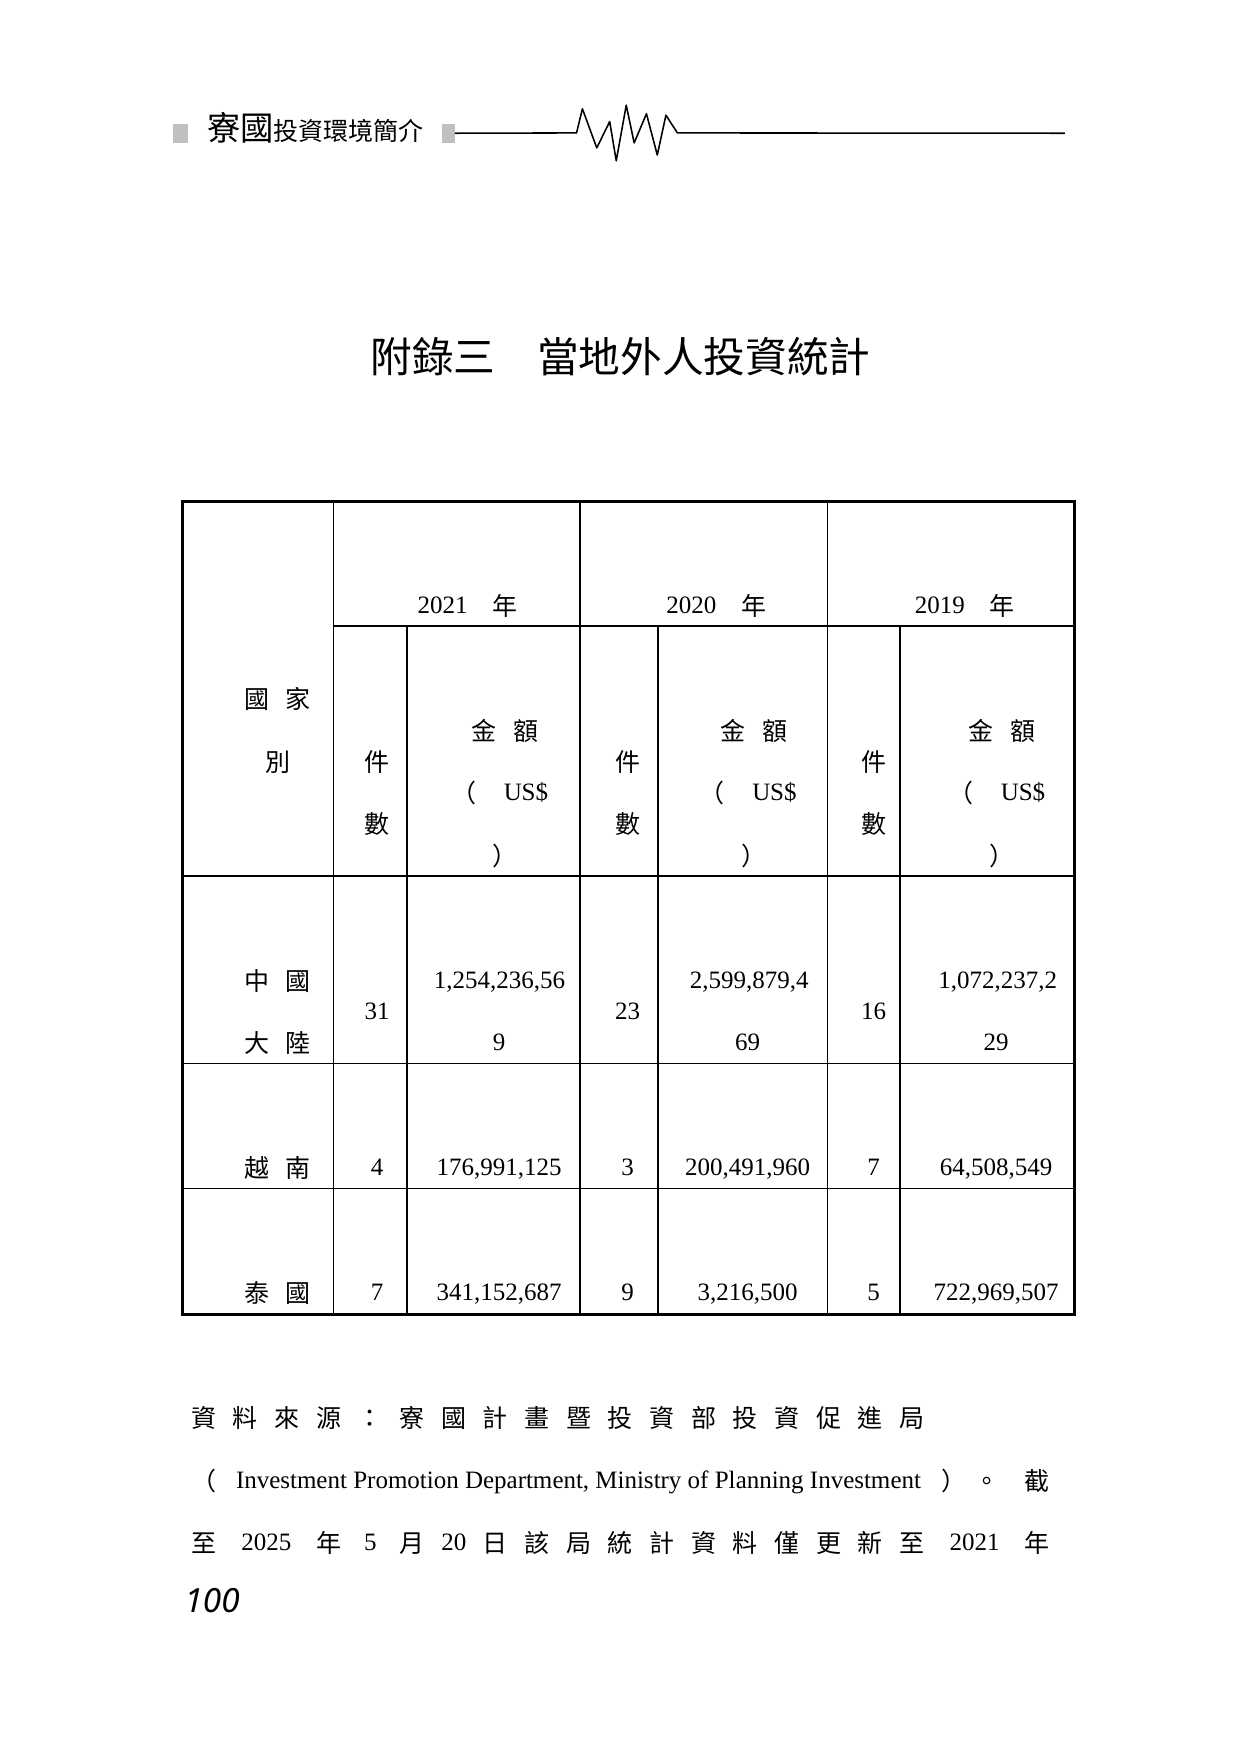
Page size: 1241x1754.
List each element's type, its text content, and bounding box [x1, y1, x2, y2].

table_header 2020年 [581, 503, 827, 625]
table_cell 341,152,687 [408, 1189, 579, 1313]
table_cell 泰國 [184, 1189, 333, 1313]
text 附錄三 當地外人投資統計 [183, 313, 1058, 375]
table_cell 31 [334, 877, 406, 1063]
table_cell 23 [581, 877, 657, 1063]
table_cell 越南 [184, 1064, 333, 1188]
table_cell 64,508,549 [901, 1064, 1073, 1188]
table_cell 金額（US$） [408, 627, 579, 875]
table_cell 176,991,125 [408, 1064, 579, 1188]
table_cell 1,072,237,229 [901, 877, 1073, 1063]
table_cell 金額（US$） [659, 627, 827, 875]
table_cell 中國大陸 [184, 877, 333, 1063]
table_cell 金額（US$） [901, 627, 1073, 875]
table_cell 9 [581, 1189, 657, 1313]
table_cell 4 [334, 1064, 406, 1188]
table_cell 200,491,960 [659, 1064, 827, 1188]
table_cell 1,254,236,569 [408, 877, 579, 1063]
text 資料來源：寮國計畫暨投資部投資促進局（Investment Promotion Department, Ministry of Planning Investment）。截至2025年5月20日該局統計資料僅更新至2021年 [183, 1375, 1058, 1563]
table_cell 3,216,500 [659, 1189, 827, 1313]
table_cell 件數 [581, 627, 657, 875]
table_cell 3 [581, 1064, 657, 1188]
table_cell 722,969,507 [901, 1189, 1073, 1313]
table_cell 2,599,879,469 [659, 877, 827, 1063]
table_header 2021年 [334, 503, 579, 625]
table_header 2019年 [828, 503, 1073, 625]
table_cell 5 [828, 1189, 899, 1313]
table_cell 件數 [828, 627, 899, 875]
table_cell 16 [828, 877, 899, 1063]
table_header 國家別 [184, 503, 333, 875]
table_cell 件數 [334, 627, 406, 875]
table_cell 7 [334, 1189, 406, 1313]
table_cell 7 [828, 1064, 899, 1188]
